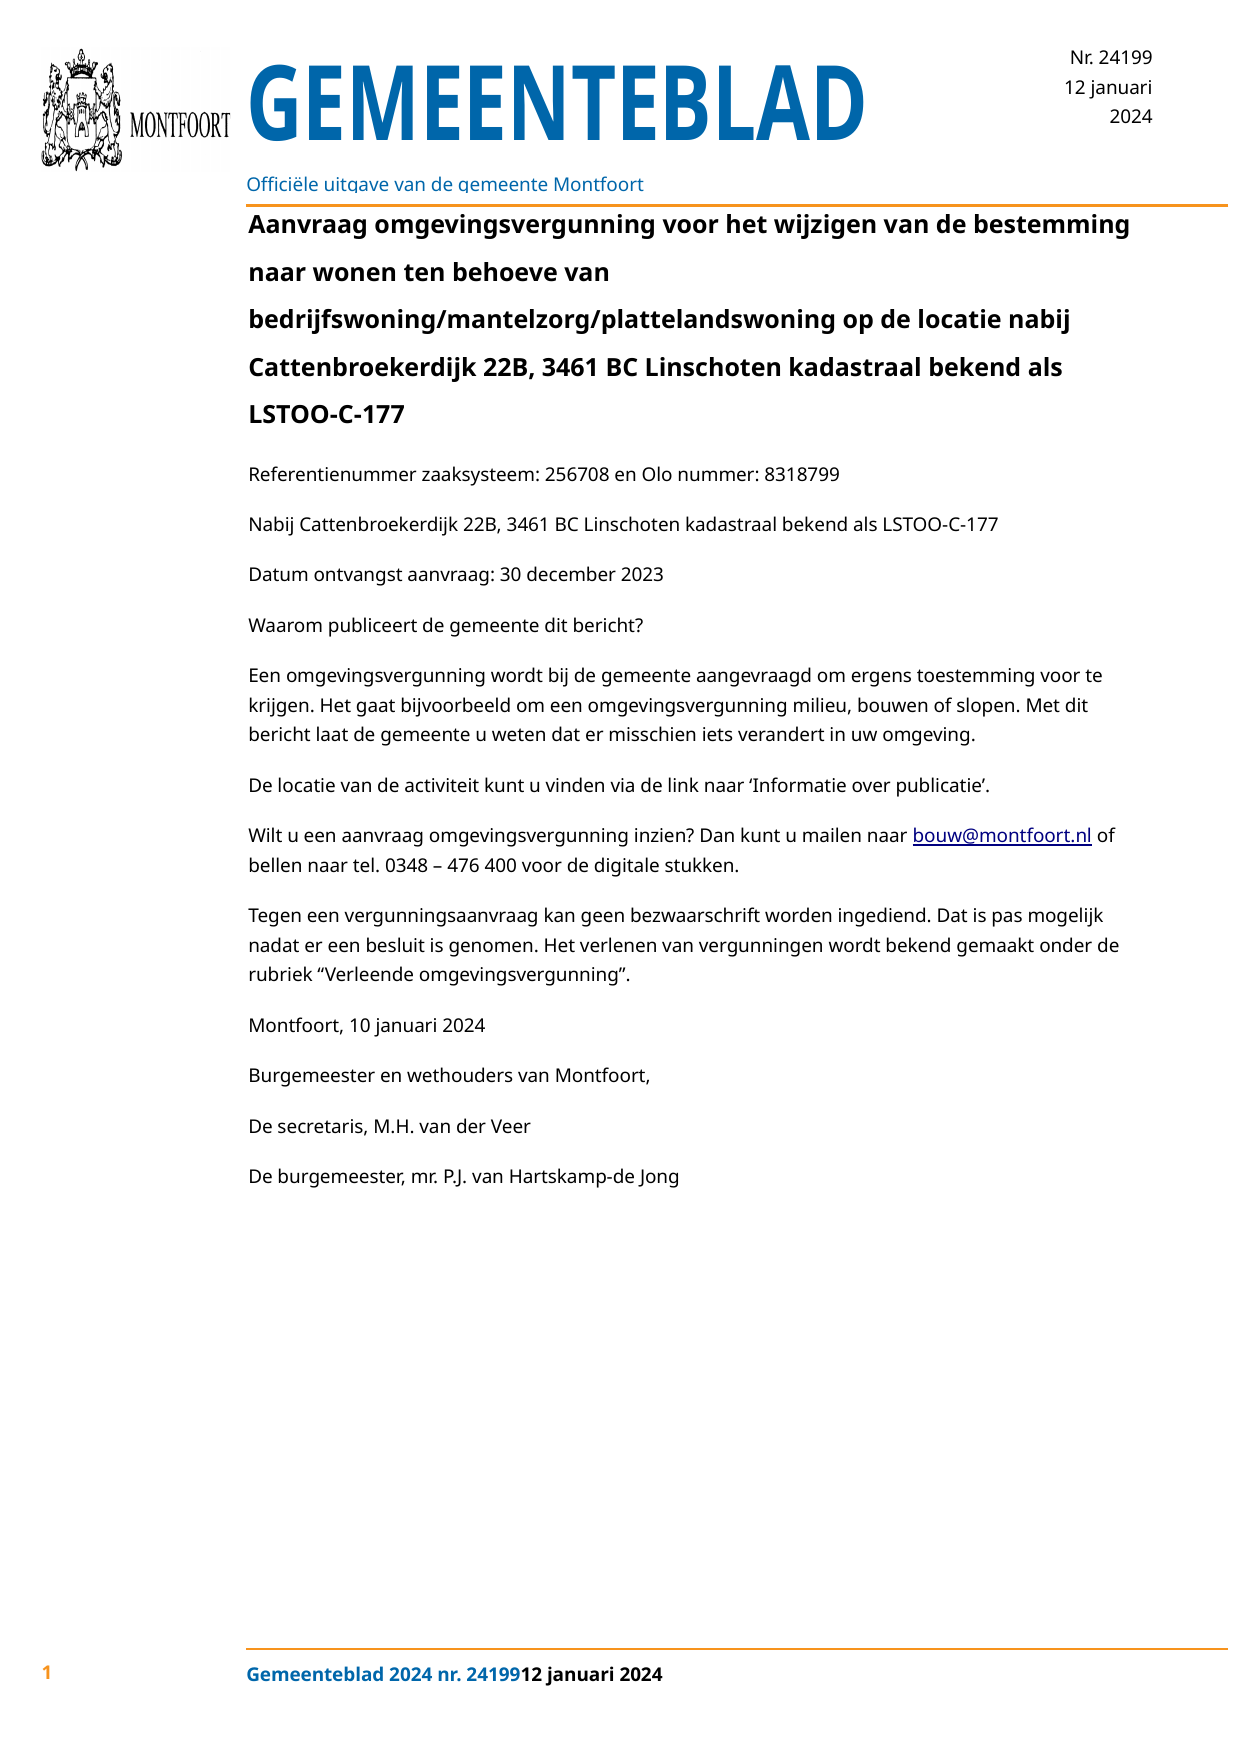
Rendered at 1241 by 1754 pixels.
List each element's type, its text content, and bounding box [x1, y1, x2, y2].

text Montfoort, 10 januari 2024 [248, 1012, 1152, 1038]
text Wilt u een aanvraag omgevingsvergunning inzien? Dan kunt u mailen naar bouw@montfoort.nl of bellen naar tel. 0348 – 476 400 voor de digitale stukken. [248, 822, 1152, 878]
text De secretaris, M.H. van der Veer [248, 1113, 1152, 1138]
text De burgemeester, mr. P.J. van Hartskamp-de Jong [248, 1163, 1152, 1189]
text Aanvraag omgevingsvergunning voor het wijzigen van de bestemming naar wonen ten behoeve van bedrijfswoning/mantelzorg/plattelandswoning op de locatie nabij Cattenbroekerdijk 22B, 3461 BC Linschoten kadastraal bekend als LSTOO-C-177 [248, 207, 1152, 431]
text Nabij Cattenbroekerdijk 22B, 3461 BC Linschoten kadastraal bekend als LSTOO-C-177 [248, 511, 1152, 537]
text De locatie van de activiteit kunt u vinden via de link naar ‘Informatie over publicatie’. [248, 772, 1152, 798]
text Tegen een vergunningsaanvraag kan geen bezwaarschrift worden ingediend. Dat is pas mogelijk nadat er een besluit is genomen. Het verlenen van vergunningen wordt bekend gemaakt onder de rubriek “Verleende omgevingsvergunning”. [248, 902, 1152, 987]
text Een omgevingsvergunning wordt bij de gemeente aangevraagd om ergens toestemming voor te krijgen. Het gaat bijvoorbeeld om een omgevingsvergunning milieu, bouwen of slopen. Met dit bericht laat de gemeente u weten dat er misschien iets verandert in uw omgeving. [248, 662, 1152, 747]
text Burgemeester en wethouders van Montfoort, [248, 1062, 1152, 1088]
picture [41, 47, 231, 172]
text Datum ontvangst aanvraag: 30 december 2023 [248, 562, 1152, 587]
text Waarom publiceert de gemeente dit bericht? [248, 612, 1152, 638]
text Referentienummer zaaksysteem: 256708 en Olo nummer: 8318799 [248, 461, 1152, 486]
